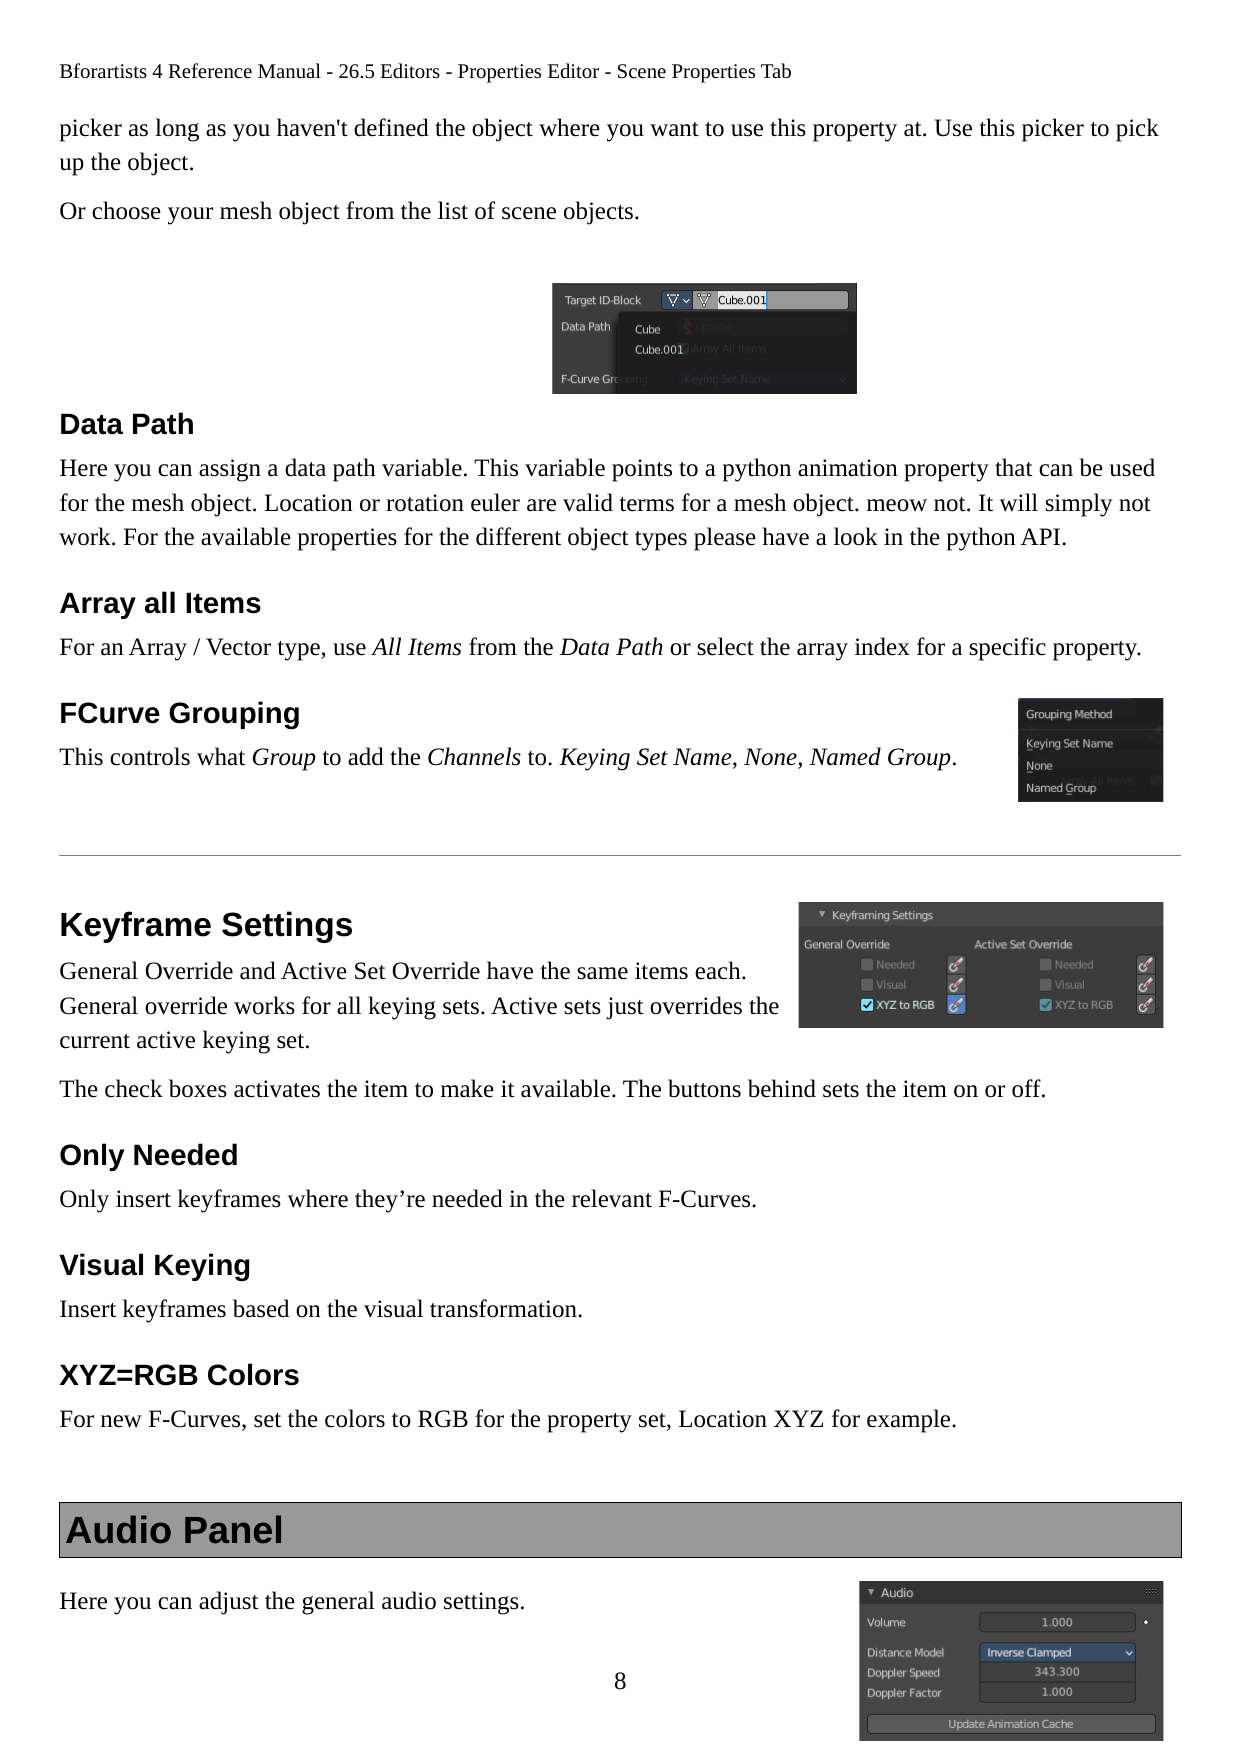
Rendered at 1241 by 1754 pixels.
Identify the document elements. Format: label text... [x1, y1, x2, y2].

subtitle Data Path [59, 407, 1181, 441]
text Insert keyframes based on the visual transformation. [59, 1294, 1181, 1323]
picture [798, 902, 1164, 1028]
subtitle Visual Keying [59, 1248, 1181, 1282]
text For an Array / Vector type, use All Items from the Data Path or select the array index for a specific property. [59, 632, 1181, 661]
text The check boxes activates the item to make it available. The buttons behind sets the item on or off. [59, 1074, 1181, 1103]
text Or choose your mesh object from the list of scene objects. [59, 196, 1181, 225]
subtitle XYZ=RGB Colors [59, 1358, 1181, 1391]
text Only insert keyframes where they’re needed in the relevant F-Curves. [59, 1184, 1181, 1213]
subtitle Keyframe Settings [59, 905, 798, 944]
text picker as long as you haven't defined the object where you want to use this property at. Use this picker to pick up the object. [59, 113, 1181, 176]
subtitle Only Needed [59, 1138, 1181, 1172]
picture [552, 283, 857, 394]
subtitle Array all Items [59, 586, 1181, 619]
text Here you can assign a data path variable. This variable points to a python animation property that can be used for the mesh object. Location or rotation euler are valid terms for a mesh object. meow not. It will simply not work. For the available properties for the different object types please have a look in the python API. [59, 453, 1181, 551]
text This controls what Group to add the Channels to. Keying Set Name, None, Named Group. [59, 742, 1018, 771]
subtitle FCurve Grouping [59, 696, 1181, 729]
text For new F-Curves, set the colors to RGB for the property set, Location XYZ for example. [59, 1404, 1181, 1433]
picture [859, 1581, 1164, 1741]
subtitle [1164, 905, 1181, 944]
picture [1018, 698, 1164, 802]
table_header Audio Panel [60, 1503, 1181, 1557]
text General Override and Active Set Override have the same items each. General override works for all keying sets. Active sets just overrides the current active keying set. [59, 956, 1181, 1054]
text Here you can adjust the general audio settings. [59, 1586, 859, 1615]
